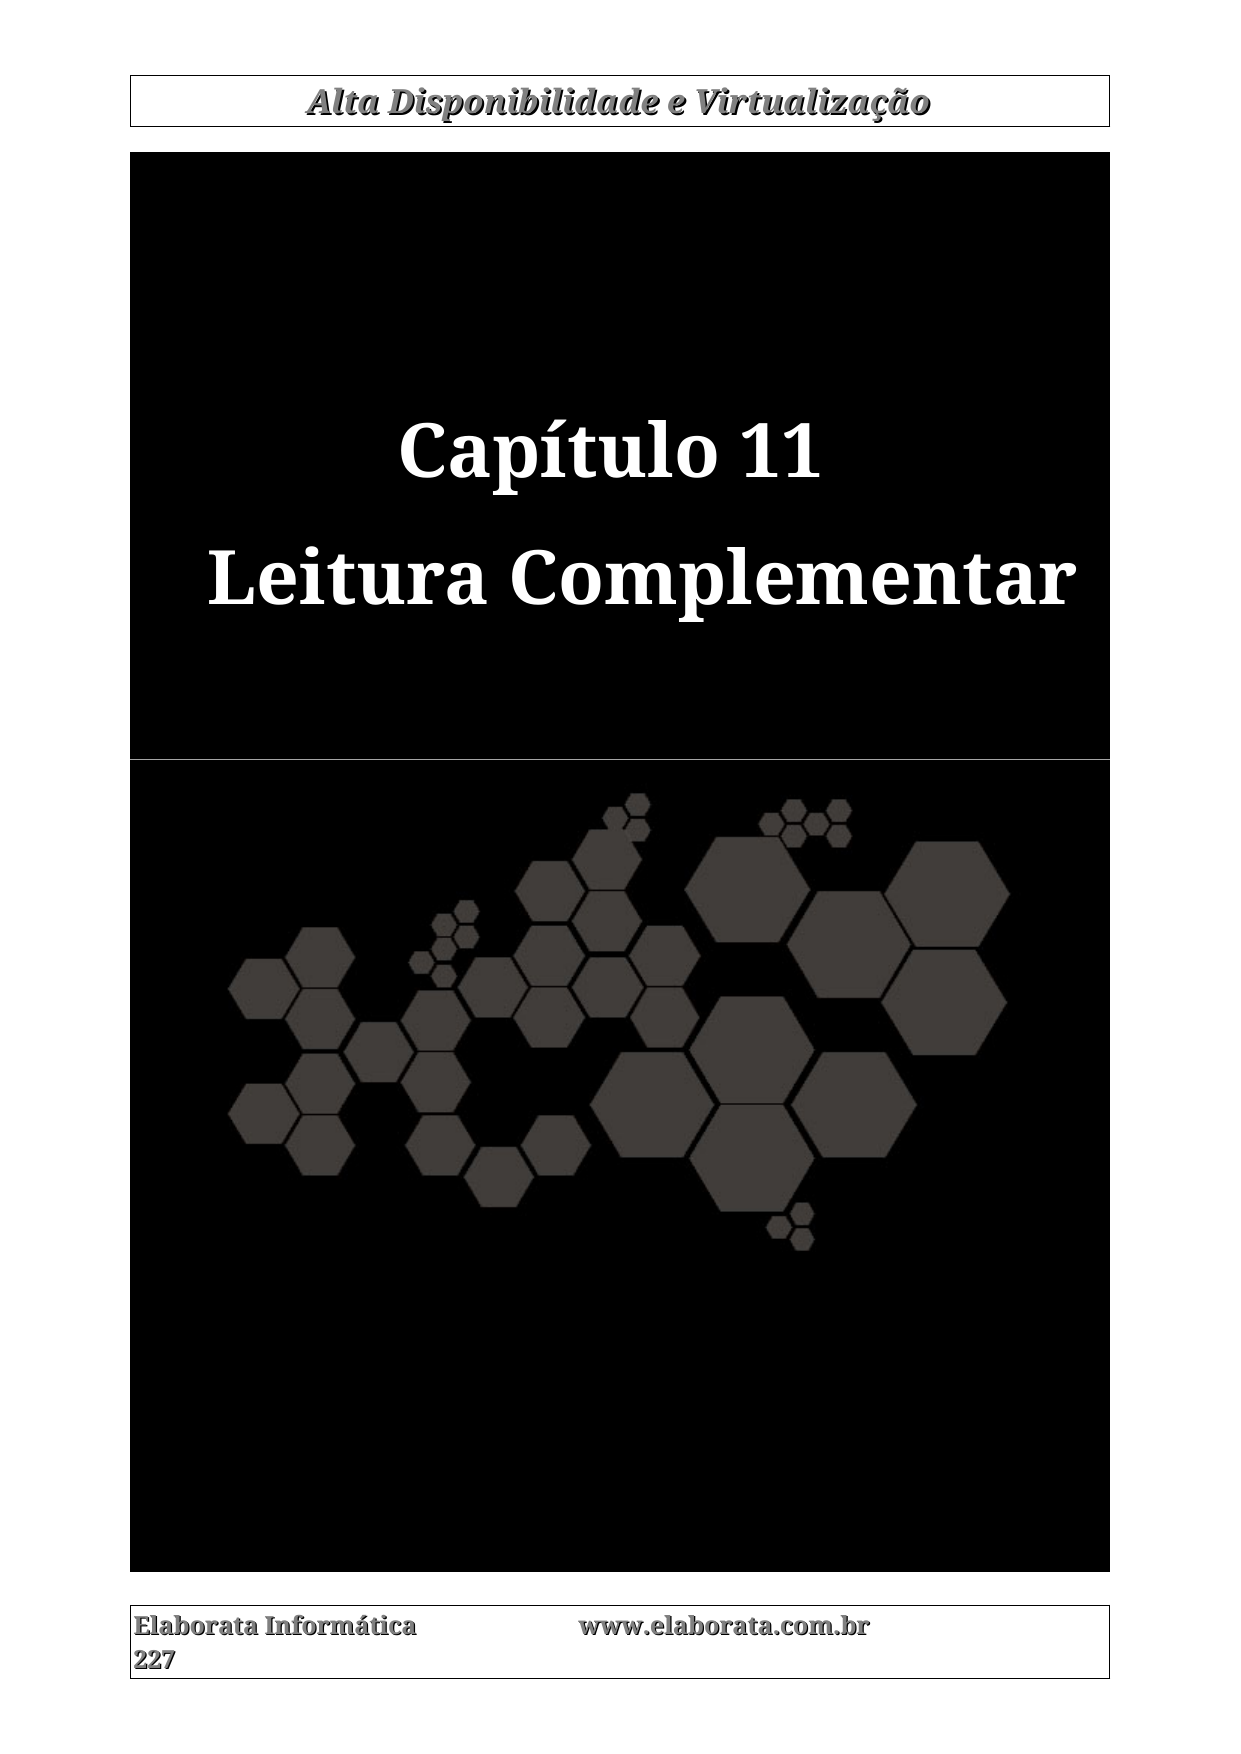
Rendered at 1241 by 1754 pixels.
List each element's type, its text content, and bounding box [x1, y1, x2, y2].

picture [216, 772, 1024, 1260]
subtitle Leitura Complementar [130, 524, 1110, 626]
